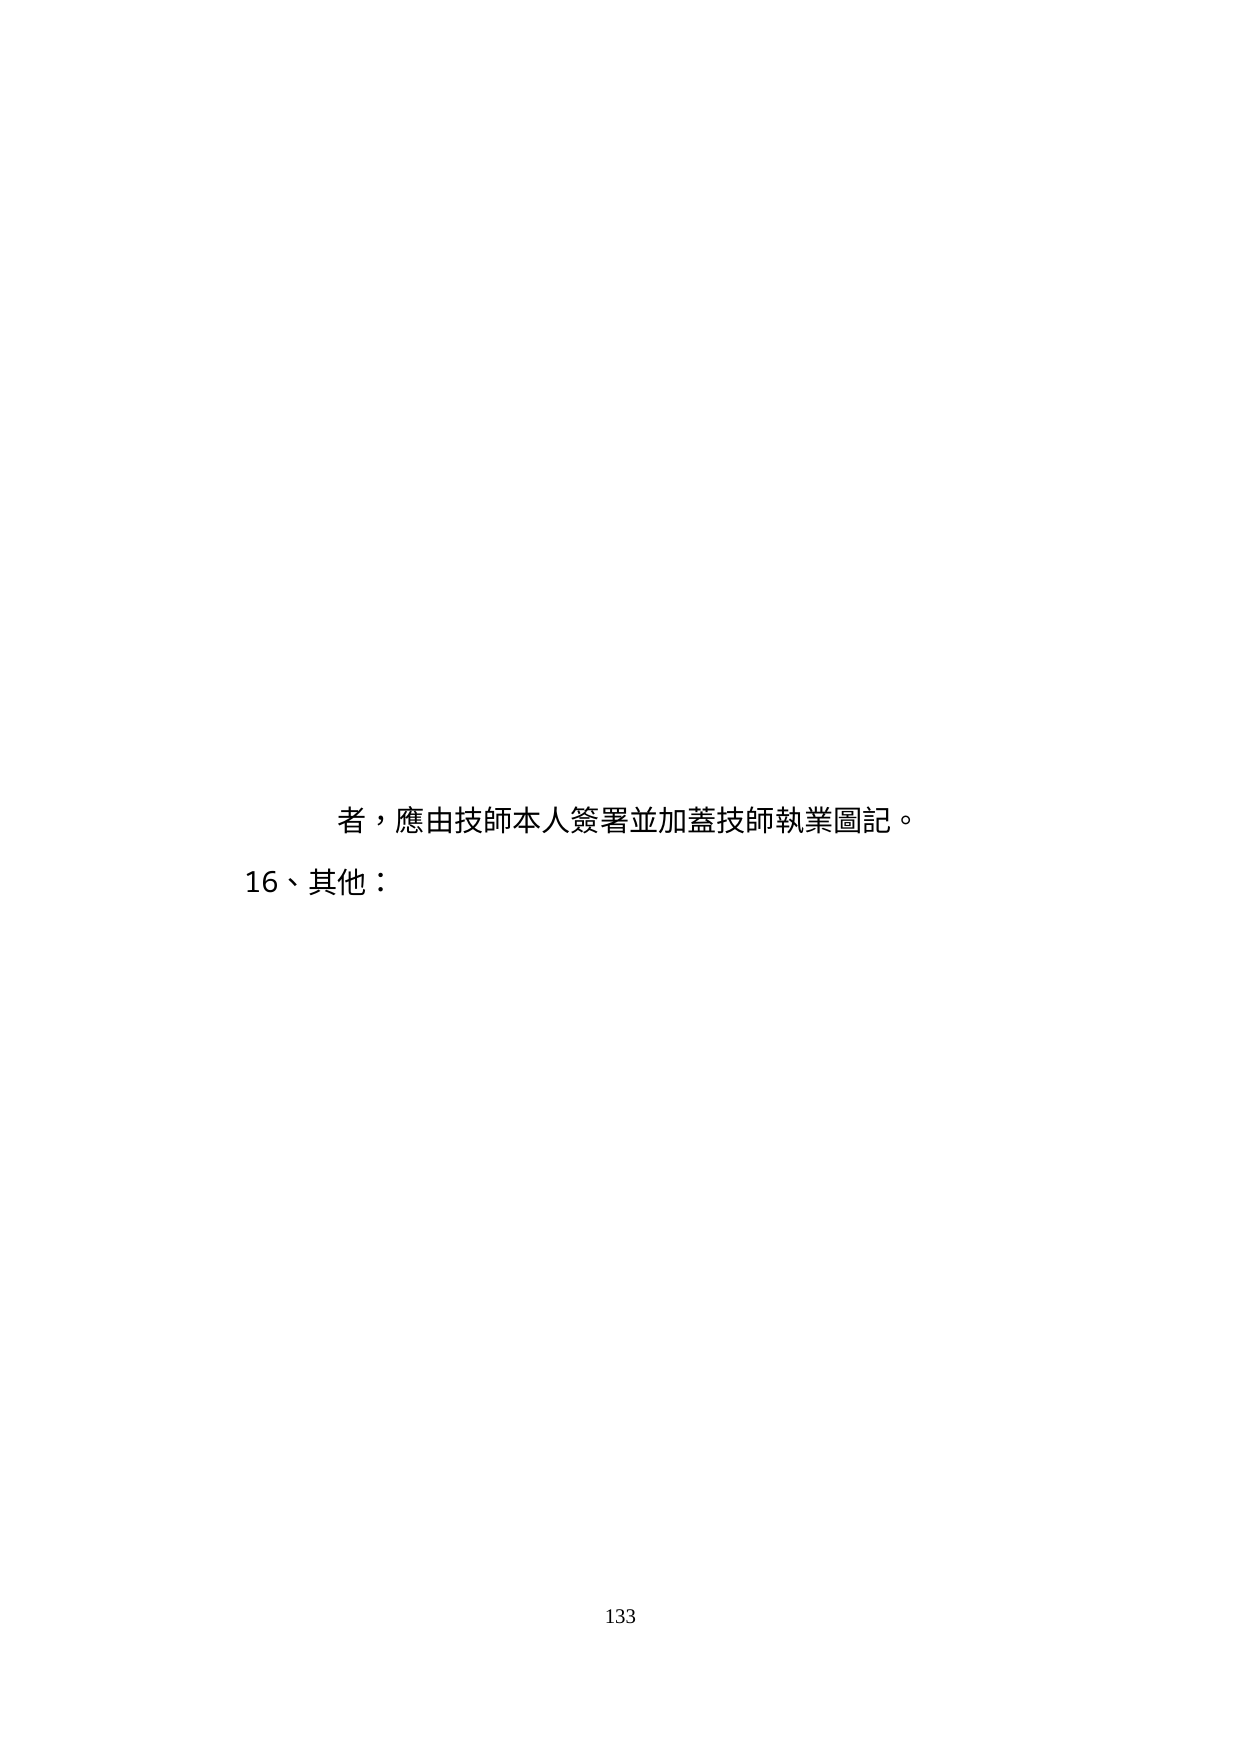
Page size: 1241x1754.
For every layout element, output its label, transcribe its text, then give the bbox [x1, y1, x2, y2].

text 者，應由技師本人簽署並加蓋技師執業圖記。 [337, 777, 1053, 839]
list 其他： [244, 839, 1053, 902]
